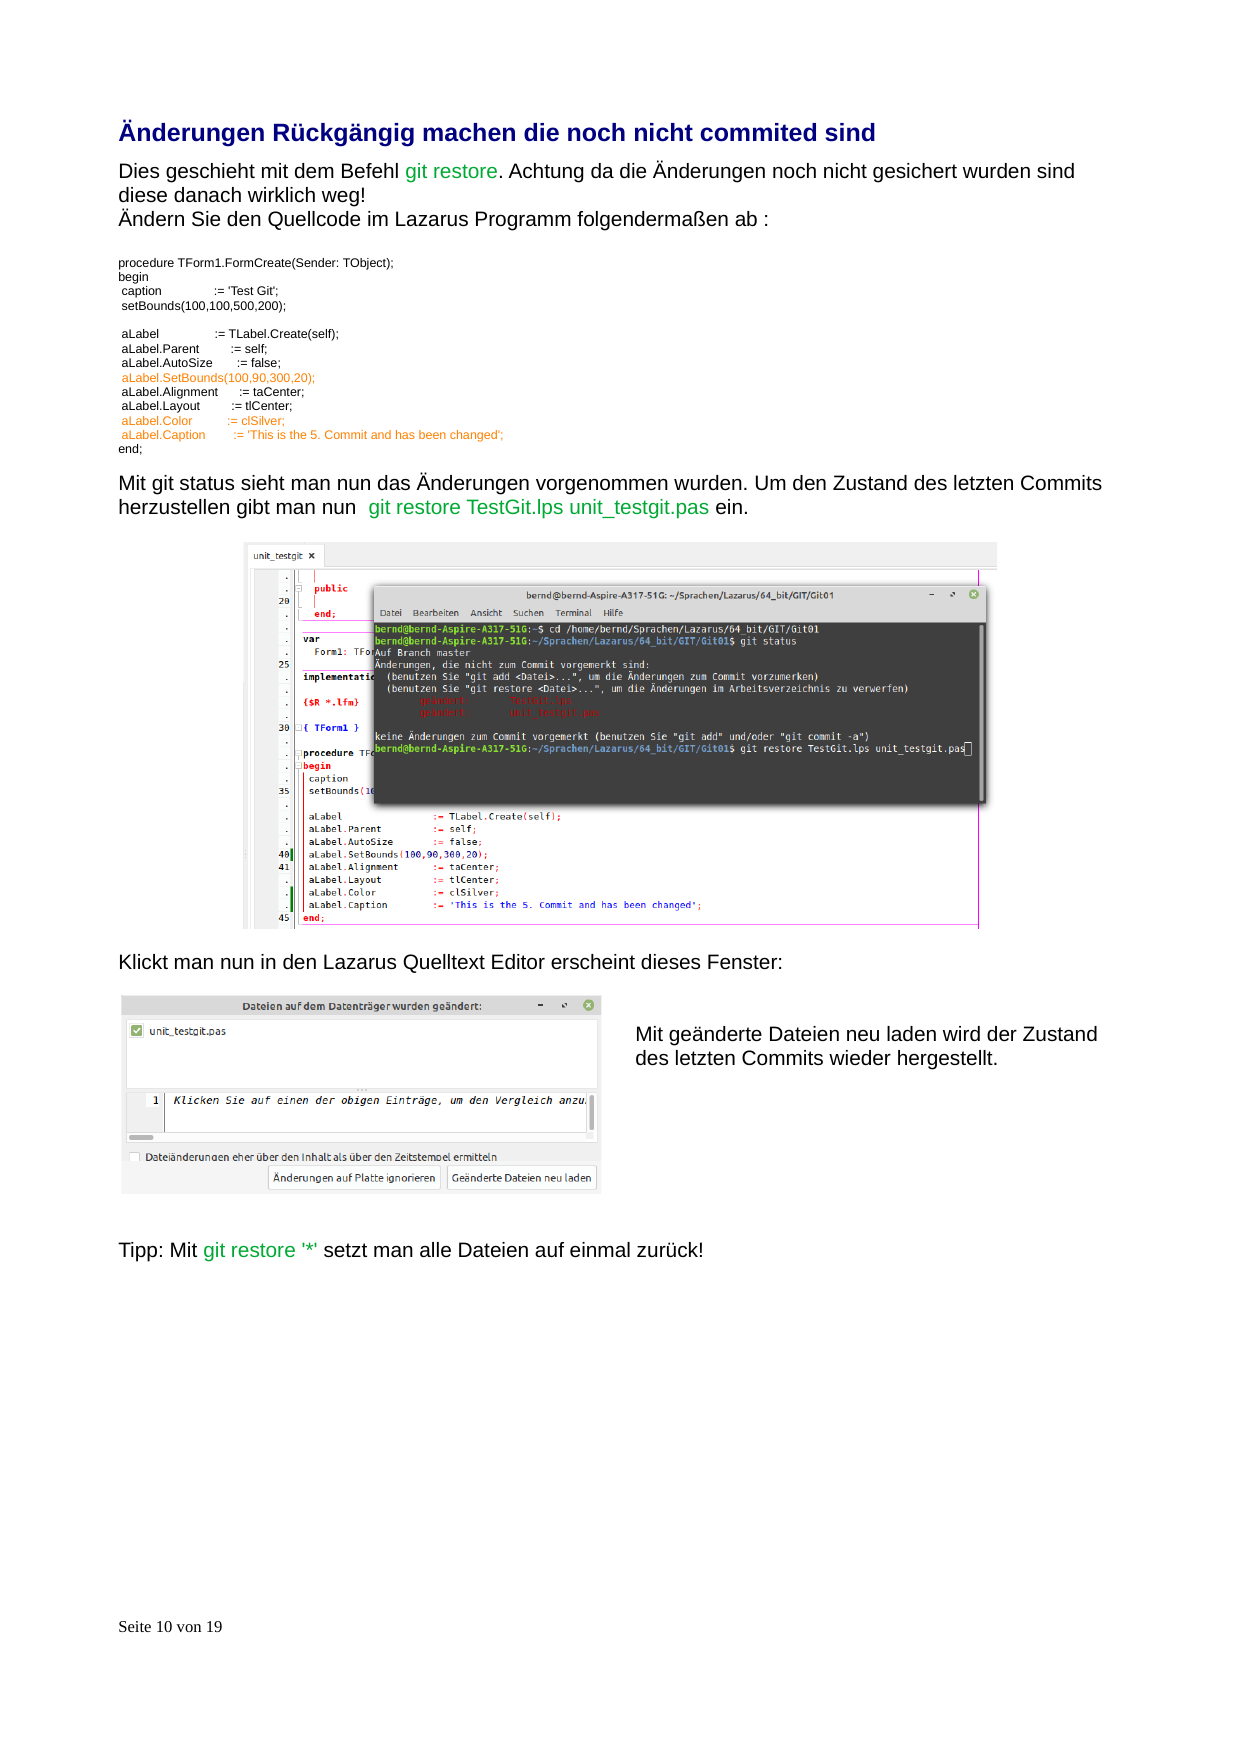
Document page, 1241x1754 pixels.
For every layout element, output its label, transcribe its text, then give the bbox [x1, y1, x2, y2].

text begin [118, 269, 1122, 284]
picture [243, 542, 998, 929]
text procedure TForm1.FormCreate(Sender: TObject); [118, 255, 1122, 269]
text aLabel.Caption := 'This is the 5. Commit and has been changed'; [118, 428, 1122, 442]
text end; [118, 442, 1122, 456]
text aLabel.Layout := tlCenter; [118, 399, 1122, 413]
text aLabel.Parent := self; [118, 341, 1122, 356]
picture [121, 995, 602, 1194]
text aLabel := TLabel.Create(self); [118, 327, 1122, 341]
text aLabel.SetBounds(100,90,300,20); [118, 370, 1122, 384]
text Mit git status sieht man nun das Änderungen vorgenommen wurden. Um den Zustand des letzten Commits herzustellen gibt man nun git restore TestGit.lps unit_testgit.pas ein. [118, 471, 1122, 519]
subtitle Änderungen Rückgängig machen die noch nicht commited sind [118, 118, 1122, 147]
text aLabel.Alignment := taCenter; [118, 384, 1122, 399]
text Ändern Sie den Quellcode im Lazarus Programm folgendermaßen ab : [118, 207, 1122, 231]
text Mit geänderte Dateien neu laden wird der Zustand des letzten Commits wieder hergestellt. [602, 1022, 1122, 1070]
text Dies geschieht mit dem Befehl git restore. Achtung da die Änderungen noch nicht gesichert wurden sind diese danach wirklich weg! [118, 159, 1122, 207]
text caption := 'Test Git'; [118, 284, 1122, 298]
text Klickt man nun in den Lazarus Quelltext Editor erscheint dieses Fenster: [118, 950, 1122, 974]
text aLabel.Color := clSilver; [118, 413, 1122, 428]
text Tipp: Mit git restore '*' setzt man alle Dateien auf einmal zurück! [118, 1237, 1122, 1261]
text setBounds(100,100,500,200); [118, 298, 1122, 313]
text aLabel.AutoSize := false; [118, 356, 1122, 370]
